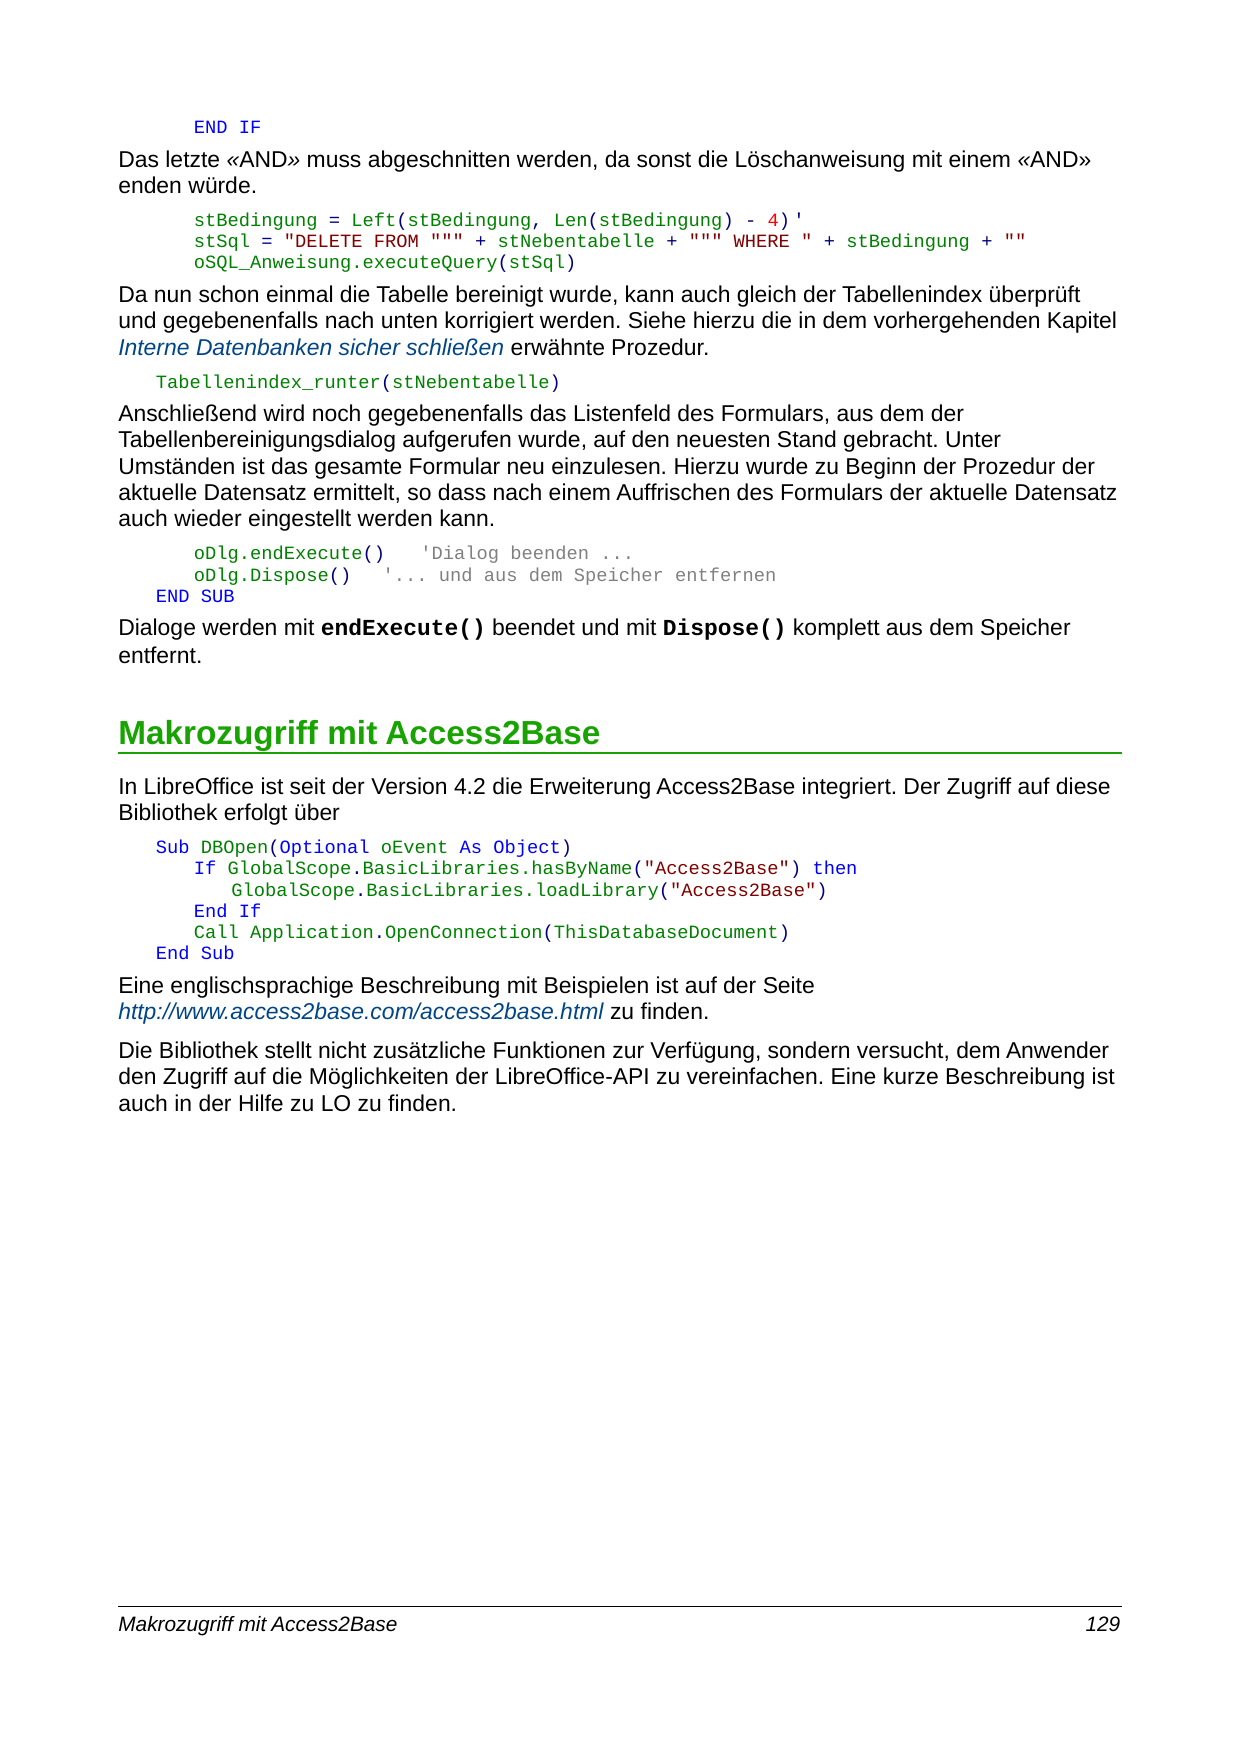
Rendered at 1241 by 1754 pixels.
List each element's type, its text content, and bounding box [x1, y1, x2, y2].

text End If [156, 902, 1122, 923]
text GlobalScope.BasicLibraries.loadLibrary("Access2Base") [156, 880, 1122, 902]
text Sub DBOpen(Optional oEvent As Object) [156, 838, 1122, 859]
text oDlg.endExecute() 'Dialog beenden ... [156, 544, 1122, 565]
text End Sub [156, 944, 1122, 965]
text END IF [156, 118, 1122, 139]
text Eine englischsprachige Beschreibung mit Beispielen ist auf der Seite http://www.access2base.com/access2base.html zu finden. [118, 972, 1122, 1024]
text oDlg.Dispose() '... und aus dem Speicher entfernen [156, 565, 1122, 587]
text Anschließend wird noch gegebenenfalls das Listenfeld des Formulars, aus dem der Tabellenbereinigungsdialog aufgerufen wurde, auf den neuesten Stand gebracht. Unter Umständen ist das gesamte Formular neu einzulesen. Hierzu wurde zu Beginn der Prozedur der aktuelle Datensatz ermittelt, so dass nach einem Auffrischen des Formulars der aktuelle Datensatz auch wieder eingestellt werden kann. [118, 400, 1122, 532]
text END SUB [156, 587, 1122, 608]
text stBedingung = Left(stBedingung, Len(stBedingung) - 4) ' [156, 211, 1122, 232]
text Da nun schon einmal die Tabelle bereinigt wurde, kann auch gleich der Tabellenindex überprüft und gegebenenfalls nach unten korrigiert werden. Siehe hierzu die in dem vorhergehenden Kapitel Interne Datenbanken sicher schließen erwähnte Prozedur. [118, 281, 1122, 360]
text oSQL_Anweisung.executeQuery(stSql) [156, 253, 1122, 274]
text In LibreOffice ist seit der Version 4.2 die Erweiterung Access2Base integriert. Der Zugriff auf diese Bibliothek erfolgt über [118, 773, 1122, 825]
text Call Application.OpenConnection(ThisDatabaseDocument) [156, 923, 1122, 944]
text If GlobalScope.BasicLibraries.hasByName("Access2Base") then [156, 859, 1122, 880]
text Tabellenindex_runter(stNebentabelle) [156, 372, 1122, 394]
text Dialoge werden mit endExecute() beendet und mit Dispose() komplett aus dem Speicher entfernt. [118, 614, 1122, 669]
text stSql = "DELETE FROM """ + stNebentabelle + """ WHERE " + stBedingung + "" [156, 232, 1122, 253]
text Das letzte «AND» muss abgeschnitten werden, da sonst die Löschanweisung mit einem «AND» enden würde. [118, 146, 1122, 198]
subtitle Makrozugriff mit Access2Base [118, 713, 1122, 752]
text Die Bibliothek stellt nicht zusätzliche Funktionen zur Verfügung, sondern versucht, dem Anwender den Zugriff auf die Möglichkeiten der LibreOffice-API zu vereinfachen. Eine kurze Beschreibung ist auch in der Hilfe zu LO zu finden. [118, 1037, 1122, 1116]
